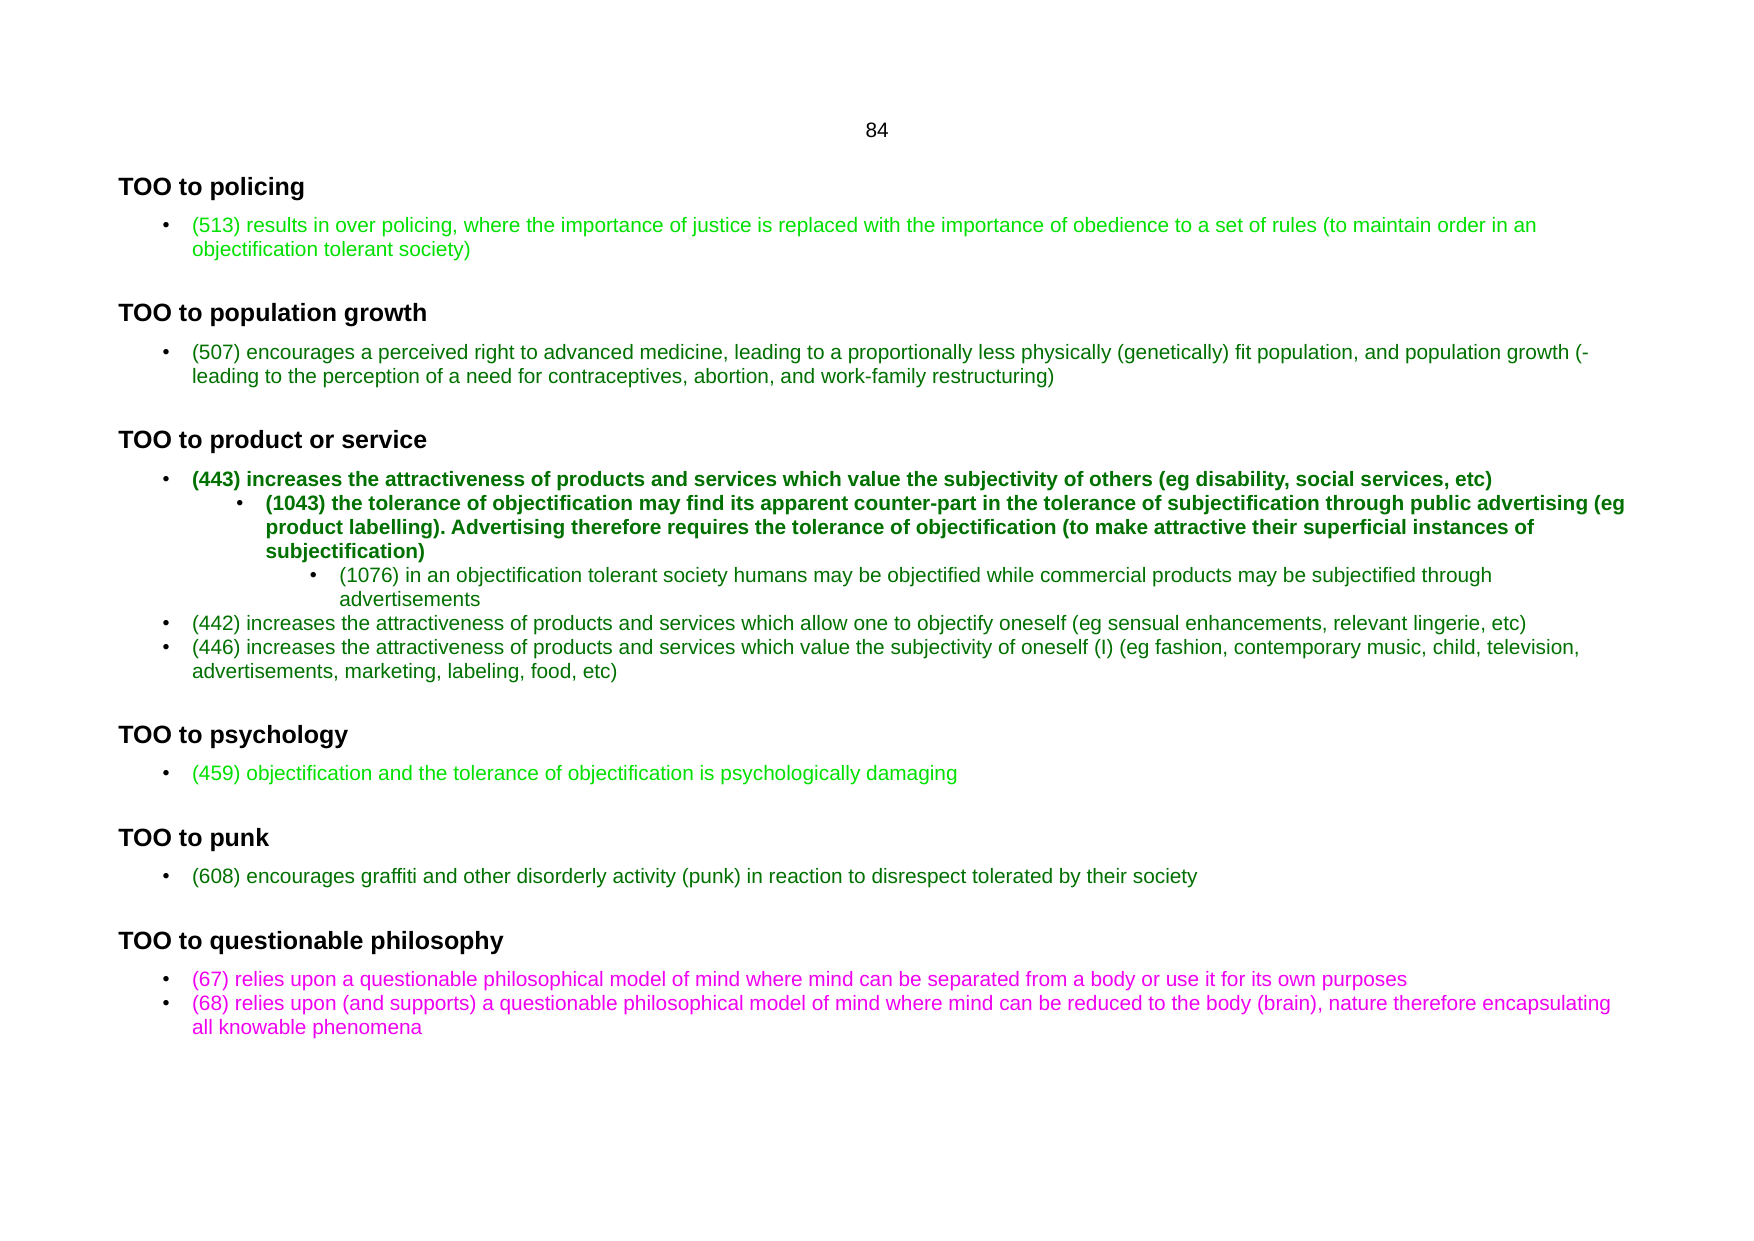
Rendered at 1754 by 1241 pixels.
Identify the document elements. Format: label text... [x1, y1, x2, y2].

list (443) increases the attractiveness of products and services which value the subjectivity of others (eg disability, social services, etc) [162, 466, 1636, 490]
subtitle TOO to questionable philosophy [118, 926, 1636, 954]
list (507) encourages a perceived right to advanced medicine, leading to a proportionally less physically (genetically) fit population, and population growth (- leading to the perception of a need for contraceptives, abortion, and work-family restructuring) [162, 339, 1636, 388]
list (446) increases the attractiveness of products and services which value the subjectivity of oneself (I) (eg fashion, contemporary music, child, television, advertisements, marketing, labeling, food, etc) [162, 634, 1636, 682]
list (1076) in an objectification tolerant society humans may be objectified while commercial products may be subjectified through advertisements [309, 562, 1636, 610]
subtitle TOO to population growth [118, 298, 1636, 327]
list (459) objectification and the tolerance of objectification is psychologically damaging [162, 761, 1636, 785]
list (1043) the tolerance of objectification may find its apparent counter-part in the tolerance of subjectification through public advertising (eg product labelling). Advertising therefore requires the tolerance of objectification (to make attractive their superficial instances of subjectification) [236, 490, 1636, 562]
list (608) encourages graffiti and other disorderly activity (punk) in reaction to disrespect tolerated by their society [162, 864, 1636, 888]
list (513) results in over policing, where the importance of justice is replaced with the importance of obedience to a set of rules (to maintain order in an objectification tolerant society) [162, 213, 1636, 261]
subtitle TOO to psychology [118, 720, 1636, 749]
subtitle TOO to policing [118, 172, 1636, 200]
list (67) relies upon a questionable philosophical model of mind where mind can be separated from a body or use it for its own purposes [162, 967, 1636, 991]
list (442) increases the attractiveness of products and services which allow one to objectify oneself (eg sensual enhancements, relevant lingerie, etc) [162, 610, 1636, 634]
subtitle TOO to product or service [118, 425, 1636, 454]
list (68) relies upon (and supports) a questionable philosophical model of mind where mind can be reduced to the body (brain), nature therefore encapsulating all knowable phenomena [162, 991, 1636, 1039]
subtitle TOO to punk [118, 823, 1636, 852]
